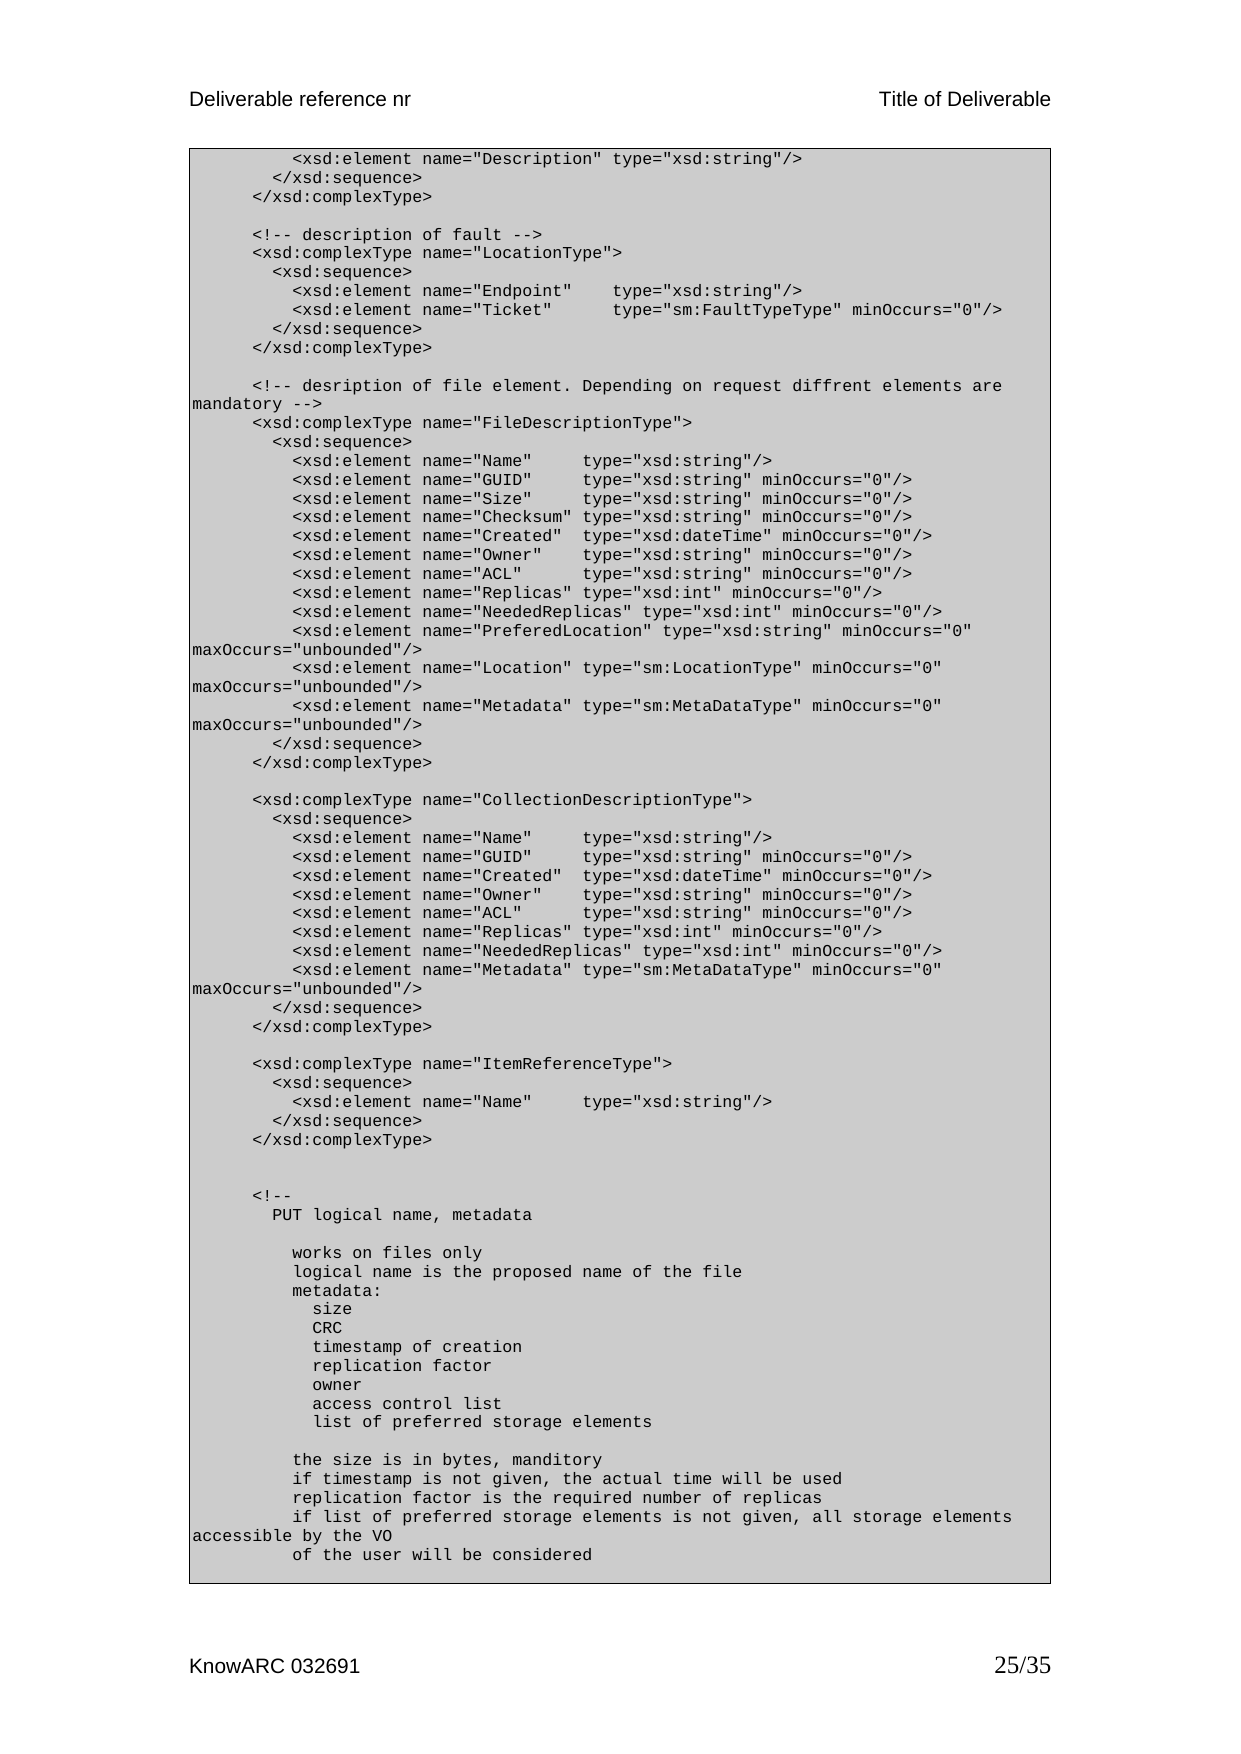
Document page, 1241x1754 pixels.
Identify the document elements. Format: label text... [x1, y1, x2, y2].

text <xsd:element name="ACL" type="xsd:string" minOccurs="0"/> [190, 562, 1050, 581]
text <xsd:element name="NeededReplicas" type="xsd:int" minOccurs="0"/> [190, 600, 1050, 619]
text <xsd:element name="NeededReplicas" type="xsd:int" minOccurs="0"/> [190, 939, 1050, 958]
text if timestamp is not given, the actual time will be used [190, 1467, 1050, 1486]
text </xsd:complexType> [190, 1015, 1050, 1034]
text <xsd:element name="Name" type="xsd:string"/> [190, 1090, 1050, 1109]
text PUT logical name, metadata [190, 1203, 1050, 1222]
text <xsd:element name="Metadata" type="sm:MetaDataType" minOccurs="0" maxOccurs="unbounded"/> [190, 958, 1050, 996]
text replication factor is the required number of replicas [190, 1486, 1050, 1505]
text logical name is the proposed name of the file [190, 1260, 1050, 1279]
text </xsd:complexType> [190, 185, 1050, 204]
text <xsd:element name="Size" type="xsd:string" minOccurs="0"/> [190, 487, 1050, 506]
text <xsd:element name="Owner" type="xsd:string" minOccurs="0"/> [190, 544, 1050, 562]
text <xsd:element name="Ticket" type="sm:FaultTypeType" minOccurs="0"/> [190, 298, 1050, 317]
text </xsd:complexType> [190, 1128, 1050, 1147]
text replication factor [190, 1354, 1050, 1373]
text if list of preferred storage elements is not given, all storage elements accessible by the VO [190, 1505, 1050, 1543]
text <xsd:sequence> [190, 261, 1050, 280]
text <xsd:element name="GUID" type="xsd:string" minOccurs="0"/> [190, 468, 1050, 487]
text <xsd:complexType name="CollectionDescriptionType"> [190, 789, 1050, 808]
text <xsd:element name="Replicas" type="xsd:int" minOccurs="0"/> [190, 581, 1050, 600]
text the size is in bytes, manditory [190, 1449, 1050, 1467]
text works on files only [190, 1241, 1050, 1260]
text <xsd:complexType name="LocationType"> [190, 242, 1050, 261]
text list of preferred storage elements [190, 1411, 1050, 1430]
text </xsd:sequence> [190, 167, 1050, 185]
text <xsd:complexType name="FileDescriptionType"> [190, 412, 1050, 431]
text </xsd:complexType> [190, 336, 1050, 355]
text of the user will be considered [190, 1543, 1050, 1562]
text <xsd:element name="Owner" type="xsd:string" minOccurs="0"/> [190, 883, 1050, 902]
text CRC [190, 1317, 1050, 1336]
text <!-- [190, 1185, 1050, 1203]
text metadata: [190, 1279, 1050, 1298]
text <xsd:element name="Created" type="xsd:dateTime" minOccurs="0"/> [190, 525, 1050, 544]
text timestamp of creation [190, 1336, 1050, 1354]
text <xsd:sequence> [190, 1072, 1050, 1090]
text <xsd:element name="Created" type="xsd:dateTime" minOccurs="0"/> [190, 864, 1050, 883]
text <xsd:sequence> [190, 431, 1050, 449]
text </xsd:sequence> [190, 996, 1050, 1015]
text <xsd:element name="Endpoint" type="xsd:string"/> [190, 280, 1050, 298]
text size [190, 1298, 1050, 1317]
text </xsd:sequence> [190, 1109, 1050, 1128]
text <xsd:element name="Checksum" type="xsd:string" minOccurs="0"/> [190, 506, 1050, 525]
text <xsd:element name="Location" type="sm:LocationType" minOccurs="0" maxOccurs="unbounded"/> [190, 657, 1050, 694]
text </xsd:sequence> [190, 732, 1050, 751]
text <xsd:element name="Metadata" type="sm:MetaDataType" minOccurs="0" maxOccurs="unbounded"/> [190, 694, 1050, 732]
text </xsd:sequence> [190, 317, 1050, 336]
text <!-- description of fault --> [190, 223, 1050, 242]
text <xsd:element name="GUID" type="xsd:string" minOccurs="0"/> [190, 845, 1050, 864]
text access control list [190, 1392, 1050, 1411]
text <xsd:element name="Replicas" type="xsd:int" minOccurs="0"/> [190, 921, 1050, 939]
text <xsd:element name="ACL" type="xsd:string" minOccurs="0"/> [190, 902, 1050, 921]
text <xsd:element name="Name" type="xsd:string"/> [190, 826, 1050, 845]
text <xsd:element name="Description" type="xsd:string"/> [190, 149, 1050, 167]
text <xsd:element name="Name" type="xsd:string"/> [190, 449, 1050, 468]
text <xsd:complexType name="ItemReferenceType"> [190, 1053, 1050, 1072]
text owner [190, 1373, 1050, 1392]
text <xsd:sequence> [190, 808, 1050, 826]
text </xsd:complexType> [190, 751, 1050, 770]
text <!-- desription of file element. Depending on request diffrent elements are mandatory --> [190, 374, 1050, 412]
text <xsd:element name="PreferedLocation" type="xsd:string" minOccurs="0" maxOccurs="unbounded"/> [190, 619, 1050, 657]
